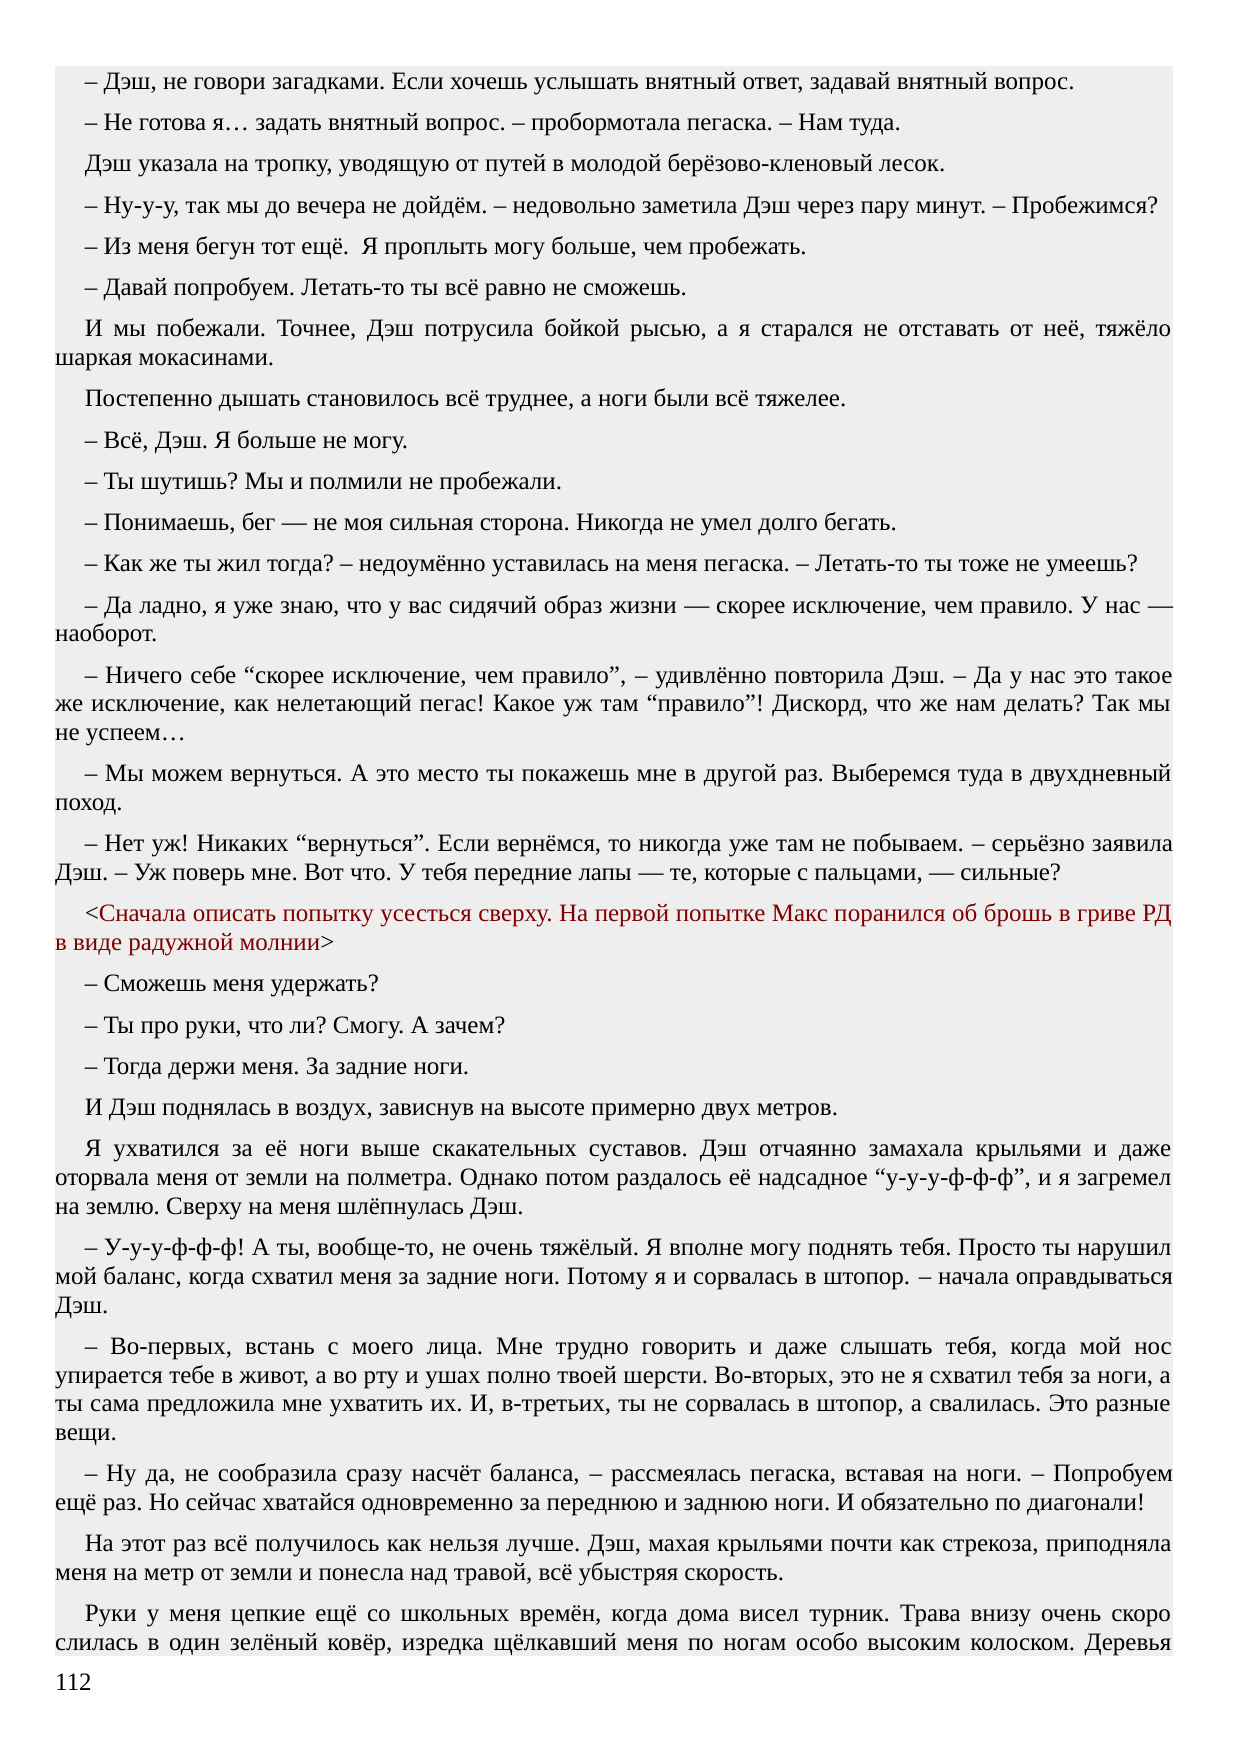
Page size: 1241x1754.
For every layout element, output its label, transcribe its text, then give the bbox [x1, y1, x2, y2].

text И мы побежали. Точнее, Дэш потрусила бойкой рысью, а я старался не отставать от неё, тяжёло шаркая мокасинами. [55, 313, 1173, 371]
text – Ничего себе “скорее исключение, чем правило”, – удивлённо повторила Дэш. – Да у нас это такое же исключение, как нелетающий пегас! Какое уж там “правило”! Дискорд, что же нам делать? Так мы не успеем… [55, 660, 1173, 746]
text – Понимаешь, бег — не моя сильная сторона. Никогда не умел долго бегать. [55, 507, 1173, 536]
text – Из меня бегун тот ещё. Я проплыть могу больше, чем пробежать. [55, 231, 1173, 260]
text – У-у-у-ф-ф-ф! А ты, вообще-то, не очень тяжёлый. Я вполне могу поднять тебя. Просто ты нарушил мой баланс, когда схватил меня за задние ноги. Потому я и сорвалась в штопор. – начала оправдываться Дэш. [55, 1232, 1173, 1318]
text – Дэш, не говори загадками. Если хочешь услышать внятный ответ, задавай внятный вопрос. [55, 66, 1173, 95]
text На этот раз всё получилось как нельзя лучше. Дэш, махая крыльями почти как стрекоза, приподняла меня на метр от земли и понесла над травой, всё убыстряя скорость. [55, 1528, 1173, 1586]
text – Не готова я… задать внятный вопрос. – пробормотала пегаска. – Нам туда. [55, 107, 1173, 136]
text – Ну-у-у, так мы до вечера не дойдём. – недовольно заметила Дэш через пару минут. – Пробежимся? [55, 190, 1173, 218]
text Я ухватился за её ноги выше скакательных суставов. Дэш отчаянно замахала крыльями и даже оторвала меня от земли на полметра. Однако потом раздалось её надсадное “у-у-у-ф-ф-ф”, и я загремел на землю. Сверху на меня шлёпнулась Дэш. [55, 1133, 1173, 1220]
text Дэш указала на тропку, уводящую от путей в молодой берёзово-кленовый лесок. [55, 148, 1173, 177]
text Постепенно дышать становилось всё труднее, а ноги были всё тяжелее. [55, 383, 1173, 412]
text – Как же ты жил тогда? – недоумённо уставилась на меня пегаска. – Летать-то ты тоже не умеешь? [55, 548, 1173, 577]
text – Да ладно, я уже знаю, что у вас сидячий образ жизни — скорее исключение, чем правило. У нас — наоборот. [55, 590, 1173, 647]
text – Сможешь меня удержать? [55, 968, 1173, 997]
text Руки у меня цепкие ещё со школьных времён, когда дома висел турник. Трава внизу очень скоро слилась в один зелёный ковёр, изредка щёлкавший меня по ногам особо высоким колоском. Деревья [55, 1598, 1173, 1656]
text – Ты шутишь? Мы и полмили не пробежали. [55, 466, 1173, 495]
text – Мы можем вернуться. А это место ты покажешь мне в другой раз. Выберемся туда в двухдневный поход. [55, 758, 1173, 816]
text – Во-первых, встань с моего лица. Мне трудно говорить и даже слышать тебя, когда мой нос упирается тебе в живот, а во рту и ушах полно твоей шерсти. Во-вторых, это не я схватил тебя за ноги, а ты сама предложила мне ухватить их. И, в-третьих, ты не сорвалась в штопор, а свалилась. Это разные вещи. [55, 1331, 1173, 1446]
text <Cначала описать попытку усесться сверху. На первой попытке Макс поранился об брошь в гриве РД в виде радужной молнии> [55, 898, 1173, 956]
text И Дэш поднялась в воздух, зависнув на высоте примерно двух метров. [55, 1092, 1173, 1121]
text – Ты про руки, что ли? Смогу. А зачем? [55, 1010, 1173, 1038]
text – Нет уж! Никаких “вернуться”. Если вернёмся, то никогда уже там не побываем. – серьёзно заявила Дэш. – Уж поверь мне. Вот что. У тебя передние лапы — те, которые с пальцами, — сильные? [55, 828, 1173, 886]
text – Тогда держи меня. За задние ноги. [55, 1051, 1173, 1080]
text – Всё, Дэш. Я больше не могу. [55, 425, 1173, 453]
text – Ну да, не сообразила сразу насчёт баланса, – рассмеялась пегаска, вставая на ноги. – Попробуем ещё раз. Но сейчас хватайся одновременно за переднюю и заднюю ноги. И обязательно по диагонали! [55, 1458, 1173, 1516]
text – Давай попробуем. Летать-то ты всё равно не сможешь. [55, 272, 1173, 301]
